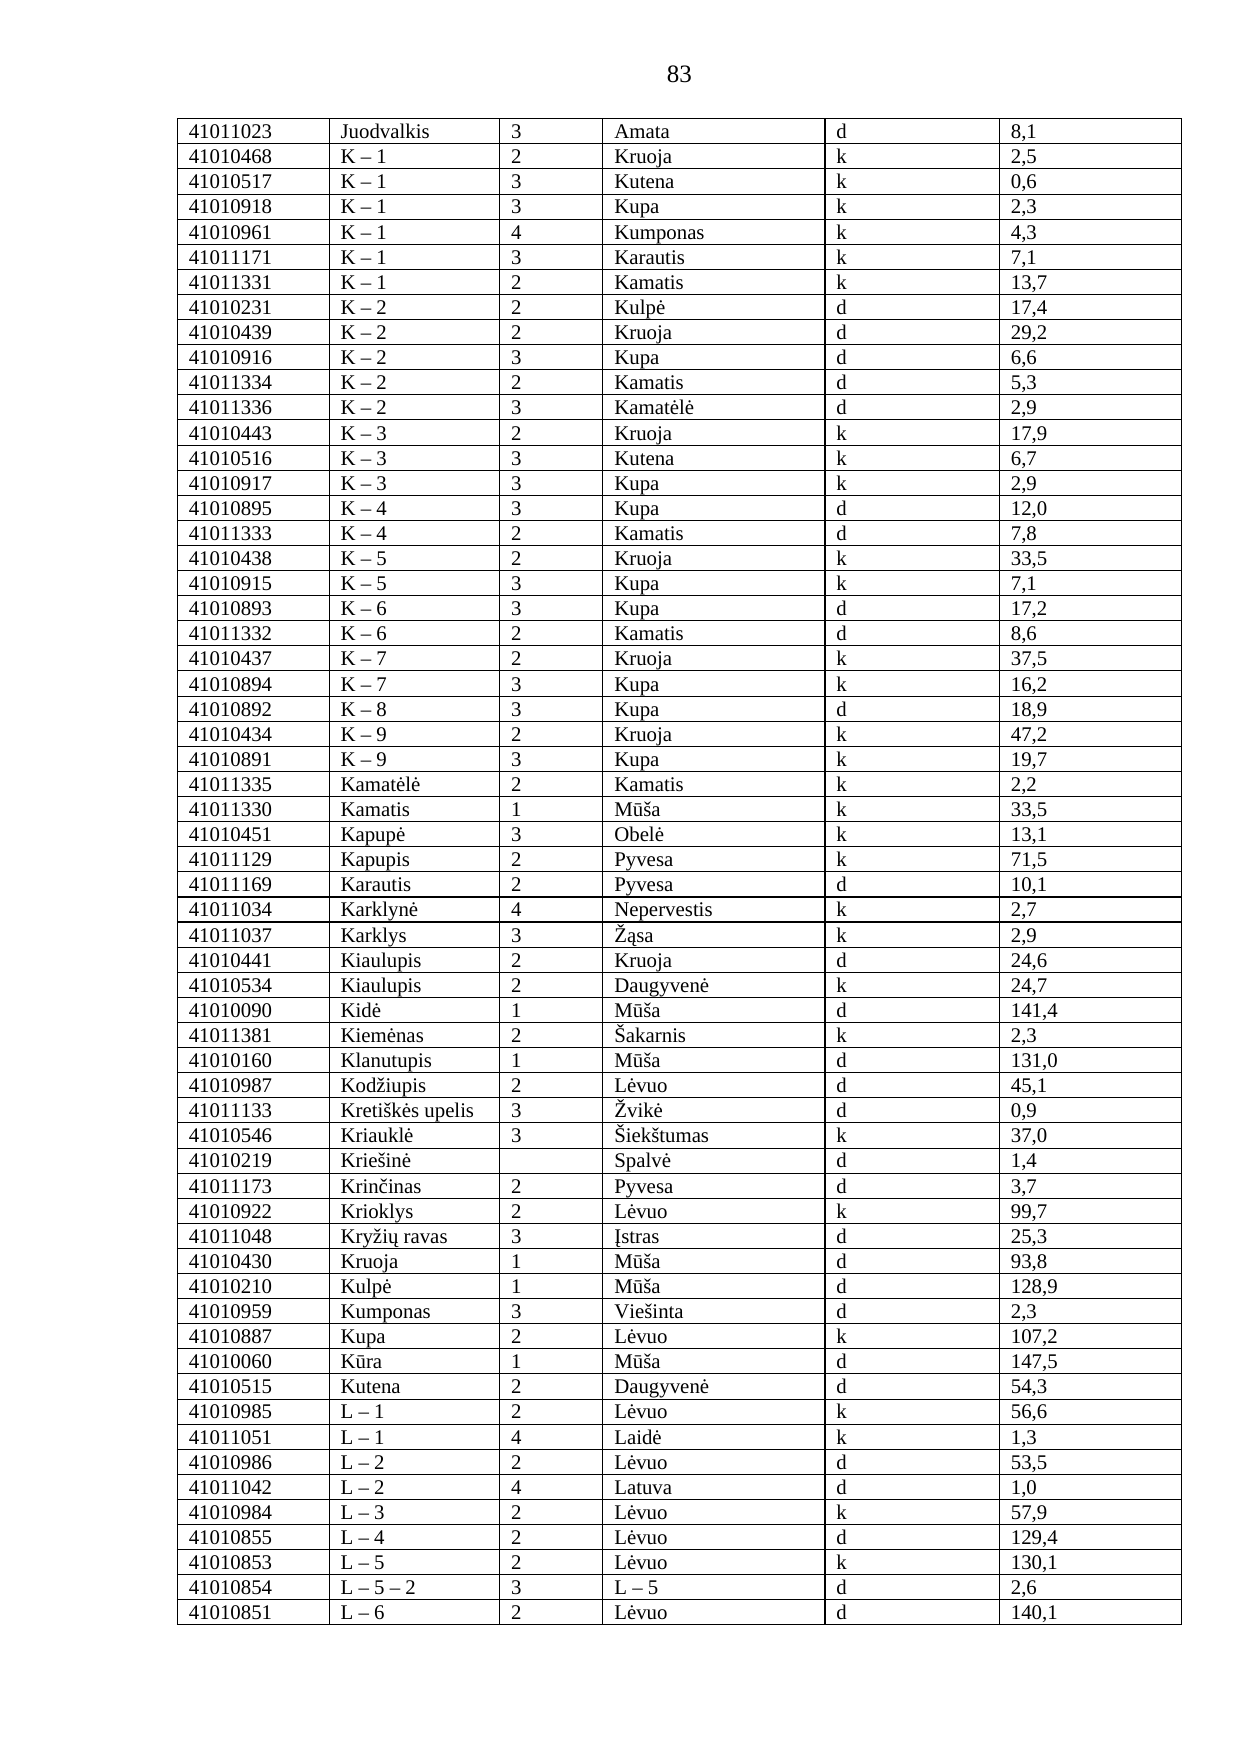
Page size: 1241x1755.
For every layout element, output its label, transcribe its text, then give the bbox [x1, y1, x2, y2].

table_cell Kruoja [330, 1249, 499, 1273]
table_cell 2 [500, 1324, 602, 1348]
table_cell 4 [500, 220, 602, 244]
table_cell 17,4 [1000, 295, 1181, 319]
table_cell 2 [500, 546, 602, 570]
table_cell Kruoja [603, 144, 824, 168]
table_cell 41011037 [178, 923, 329, 947]
table_cell K – 7 [330, 646, 499, 670]
table_cell k [826, 546, 999, 570]
table_cell Mūša [603, 1249, 824, 1273]
table_cell 41011023 [178, 119, 329, 143]
table_cell d [826, 496, 999, 520]
table_cell 3 [500, 245, 602, 269]
table_cell 37,0 [1000, 1123, 1181, 1147]
table_cell 3 [500, 571, 602, 595]
table_cell Kupa [603, 747, 824, 771]
table_cell Kupa [603, 496, 824, 520]
table_cell Kamatis [330, 797, 499, 821]
table_cell 7,8 [1000, 521, 1181, 545]
table_cell Kruoja [603, 546, 824, 570]
table_cell 41011331 [178, 270, 329, 294]
table_cell 3 [500, 1299, 602, 1323]
table_cell K – 1 [330, 169, 499, 193]
table_cell 2,3 [1000, 1299, 1181, 1323]
table_cell 2 [500, 370, 602, 394]
table_cell 41010534 [178, 973, 329, 997]
table_cell 33,5 [1000, 797, 1181, 821]
table_cell 0,6 [1000, 169, 1181, 193]
table_cell K – 4 [330, 496, 499, 520]
table_cell 3 [500, 345, 602, 369]
table_cell K – 1 [330, 245, 499, 269]
table_cell Kutena [603, 169, 824, 193]
table_cell K – 5 [330, 546, 499, 570]
table_cell Kupa [603, 671, 824, 696]
table_cell Kodžiupis [330, 1073, 499, 1097]
table_cell 13,7 [1000, 270, 1181, 294]
table_cell 41010468 [178, 144, 329, 168]
table_cell 1 [500, 1249, 602, 1273]
table_cell K – 9 [330, 722, 499, 746]
table_cell 37,5 [1000, 646, 1181, 670]
table_cell k [826, 646, 999, 670]
table_cell Kapupė [330, 822, 499, 846]
table_cell Mūša [603, 998, 824, 1022]
table_cell K – 9 [330, 747, 499, 771]
table_cell Kapupis [330, 847, 499, 871]
table_cell Kamatis [603, 370, 824, 394]
table_cell K – 2 [330, 295, 499, 319]
table_cell Kamatėlė [603, 395, 824, 419]
table_cell 41010441 [178, 948, 329, 972]
table_cell d [826, 621, 999, 645]
table_cell 71,5 [1000, 847, 1181, 871]
table_cell 3 [500, 1224, 602, 1248]
table_cell 3 [500, 1123, 602, 1147]
table_cell Daugyvenė [603, 973, 824, 997]
table_cell Kupa [603, 596, 824, 620]
table_cell 41010451 [178, 822, 329, 846]
table_cell k [826, 471, 999, 495]
table_cell 41011335 [178, 772, 329, 796]
table_cell 13,1 [1000, 822, 1181, 846]
table_cell Spalvė [603, 1149, 824, 1172]
table_cell Karautis [330, 872, 499, 896]
table_cell Kupa [603, 345, 824, 369]
table_cell 2 [500, 1199, 602, 1223]
table_cell Kutena [603, 446, 824, 469]
table_cell k [826, 772, 999, 796]
table_cell 5,3 [1000, 370, 1181, 394]
table_cell 2,9 [1000, 395, 1181, 419]
table_cell 1 [500, 998, 602, 1022]
table_cell Kruoja [603, 420, 824, 444]
table_cell K – 1 [330, 220, 499, 244]
table_cell k [826, 671, 999, 696]
table_cell 128,9 [1000, 1274, 1181, 1298]
table_cell 41010893 [178, 596, 329, 620]
table_cell Kamatis [603, 772, 824, 796]
table_cell 3 [500, 195, 602, 218]
table_cell 107,2 [1000, 1324, 1181, 1348]
table_cell 3 [500, 169, 602, 193]
table_cell d [826, 948, 999, 972]
table_cell Kamatis [603, 270, 824, 294]
table_cell 2 [500, 295, 602, 319]
table_cell K – 1 [330, 195, 499, 218]
table_cell 2 [500, 144, 602, 168]
table_cell d [826, 345, 999, 369]
table_cell d [826, 119, 999, 143]
table_cell 3 [500, 395, 602, 419]
table_cell k [826, 797, 999, 821]
table_cell 3 [500, 747, 602, 771]
table_cell 0,9 [1000, 1098, 1181, 1122]
table_cell K – 5 [330, 571, 499, 595]
table_cell 47,2 [1000, 722, 1181, 746]
table_cell 41011129 [178, 847, 329, 871]
table_cell 2 [500, 872, 602, 896]
table_cell 3 [500, 446, 602, 469]
table_cell K – 3 [330, 420, 499, 444]
table_cell Šiekštumas [603, 1123, 824, 1147]
table_cell d [826, 1149, 999, 1172]
table_cell 41010922 [178, 1199, 329, 1223]
table_cell Kriauklė [330, 1123, 499, 1147]
table_cell 2 [500, 420, 602, 444]
table_cell 3 [500, 496, 602, 520]
table_cell d [826, 998, 999, 1022]
table_cell Kamatis [603, 521, 824, 545]
table_cell 6,7 [1000, 446, 1181, 469]
table_cell d [826, 1274, 999, 1298]
table_cell 41010915 [178, 571, 329, 595]
table_cell [500, 1149, 602, 1172]
table_cell 41011169 [178, 872, 329, 896]
table_cell k [826, 446, 999, 469]
table_cell k [826, 722, 999, 746]
table_cell 41010892 [178, 697, 329, 721]
table_cell 10,1 [1000, 872, 1181, 896]
table_cell k [826, 923, 999, 947]
table_cell d [826, 295, 999, 319]
table_cell Kupa [603, 571, 824, 595]
table_cell Mūša [603, 1274, 824, 1298]
table_cell 41010959 [178, 1299, 329, 1323]
table_cell Kruoja [603, 320, 824, 344]
table_cell 17,2 [1000, 596, 1181, 620]
table_cell 3,7 [1000, 1174, 1181, 1198]
table_cell k [826, 1324, 999, 1348]
table_cell K – 3 [330, 446, 499, 469]
table_cell Obelė [603, 822, 824, 846]
table_cell 41010219 [178, 1149, 329, 1172]
table_cell 3 [500, 596, 602, 620]
table_cell k [826, 973, 999, 997]
table_cell Mūša [603, 797, 824, 821]
table_cell k [826, 220, 999, 244]
table_cell k [826, 1023, 999, 1047]
table_cell 41010231 [178, 295, 329, 319]
table_cell 2 [500, 722, 602, 746]
table_cell 41010517 [178, 169, 329, 193]
table_cell 3 [500, 671, 602, 696]
table_cell k [826, 1199, 999, 1223]
table_cell 24,7 [1000, 973, 1181, 997]
table_cell 41010961 [178, 220, 329, 244]
table_cell 2 [500, 772, 602, 796]
table_cell 41010439 [178, 320, 329, 344]
table_cell 41010895 [178, 496, 329, 520]
table_cell 2 [500, 521, 602, 545]
table_cell Kupa [603, 471, 824, 495]
table_cell 41010916 [178, 345, 329, 369]
table_cell 19,7 [1000, 747, 1181, 771]
table_cell 99,7 [1000, 1199, 1181, 1223]
table_cell 41010210 [178, 1274, 329, 1298]
table_cell k [826, 571, 999, 595]
table_cell 41010894 [178, 671, 329, 696]
table_cell 41010987 [178, 1073, 329, 1097]
table_cell k [826, 169, 999, 193]
table_cell 41010891 [178, 747, 329, 771]
table_cell 8,6 [1000, 621, 1181, 645]
table_cell 141,4 [1000, 998, 1181, 1022]
table_cell K – 6 [330, 621, 499, 645]
table_cell k [826, 1123, 999, 1147]
table_cell Kidė [330, 998, 499, 1022]
table_cell 2 [500, 1174, 602, 1198]
table_cell d [826, 1073, 999, 1097]
table_cell Lėvuo [603, 1199, 824, 1223]
table_cell 41010917 [178, 471, 329, 495]
table_cell 41011171 [178, 245, 329, 269]
table_cell K – 8 [330, 697, 499, 721]
table_cell Krioklys [330, 1199, 499, 1223]
table_cell 2 [500, 1023, 602, 1047]
table_cell 41010887 [178, 1324, 329, 1348]
table_cell k [826, 847, 999, 871]
table_cell K – 7 [330, 671, 499, 696]
table_cell d [826, 1048, 999, 1072]
table_cell 3 [500, 697, 602, 721]
table_cell 41010546 [178, 1123, 329, 1147]
table_cell K – 1 [330, 270, 499, 294]
table_cell k [826, 245, 999, 269]
table_cell 3 [500, 822, 602, 846]
table_cell 2,3 [1000, 195, 1181, 218]
table_cell k [826, 144, 999, 168]
table_cell d [826, 1299, 999, 1323]
table_cell 1 [500, 797, 602, 821]
table_cell Mūša [603, 1048, 824, 1072]
table_cell Kupa [603, 195, 824, 218]
table_cell K – 2 [330, 345, 499, 369]
table_cell Kamatėlė [330, 772, 499, 796]
table_cell Kulpė [330, 1274, 499, 1298]
table_cell Žąsa [603, 923, 824, 947]
table_cell Žvikė [603, 1098, 824, 1122]
table_cell Lėvuo [603, 1324, 824, 1348]
table_cell 93,8 [1000, 1249, 1181, 1273]
table_cell 2 [500, 621, 602, 645]
table_cell 33,5 [1000, 546, 1181, 570]
table_cell 41011334 [178, 370, 329, 394]
table_cell 41010443 [178, 420, 329, 444]
table_cell 4 [500, 898, 602, 921]
table_cell Kupa [603, 697, 824, 721]
table_cell 41011333 [178, 521, 329, 545]
table_cell d [826, 1224, 999, 1248]
table_cell 4,3 [1000, 220, 1181, 244]
table_cell Kruoja [603, 646, 824, 670]
table_cell 7,1 [1000, 245, 1181, 269]
table_cell 18,9 [1000, 697, 1181, 721]
table_cell Viešinta [603, 1299, 824, 1323]
table_cell 41011332 [178, 621, 329, 645]
table_cell k [826, 420, 999, 444]
table_cell 41011133 [178, 1098, 329, 1122]
table_cell 41011330 [178, 797, 329, 821]
table_cell 2 [500, 270, 602, 294]
table_cell Kriešinė [330, 1149, 499, 1172]
table_cell 41010430 [178, 1249, 329, 1273]
table_cell K – 6 [330, 596, 499, 620]
table_cell 41010516 [178, 446, 329, 469]
table_cell k [826, 747, 999, 771]
table_cell Įstras [603, 1224, 824, 1248]
table_cell 41011336 [178, 395, 329, 419]
table_cell K – 2 [330, 320, 499, 344]
table_cell Karklynė [330, 898, 499, 921]
table_cell 29,2 [1000, 320, 1181, 344]
table_cell 3 [500, 923, 602, 947]
table_cell 41010060 [178, 1349, 329, 1373]
table_cell 1,4 [1000, 1149, 1181, 1172]
table_cell K – 3 [330, 471, 499, 495]
table_cell 41010437 [178, 646, 329, 670]
table_cell K – 2 [330, 395, 499, 419]
table_cell d [826, 596, 999, 620]
table_cell K – 2 [330, 370, 499, 394]
table_cell 41010918 [178, 195, 329, 218]
table_cell 41011048 [178, 1224, 329, 1248]
table_cell 2,9 [1000, 471, 1181, 495]
table_cell d [826, 395, 999, 419]
table_cell 6,6 [1000, 345, 1181, 369]
table_cell d [826, 521, 999, 545]
table_cell d [826, 320, 999, 344]
table_cell Kiaulupis [330, 948, 499, 972]
table_cell Kulpė [603, 295, 824, 319]
table_cell 2,7 [1000, 898, 1181, 921]
table_cell Pyvesa [603, 1174, 824, 1198]
table_cell 1 [500, 1274, 602, 1298]
table_cell 41011173 [178, 1174, 329, 1198]
table_cell 2 [500, 320, 602, 344]
table_cell Kupa [330, 1324, 499, 1348]
table_cell 41010090 [178, 998, 329, 1022]
table_cell Juodvalkis [330, 119, 499, 143]
table_cell Klanutupis [330, 1048, 499, 1072]
table_cell 2,9 [1000, 923, 1181, 947]
table_cell 2 [500, 847, 602, 871]
table_cell 17,9 [1000, 420, 1181, 444]
table_cell 16,2 [1000, 671, 1181, 696]
table_cell Pyvesa [603, 847, 824, 871]
table_cell 24,6 [1000, 948, 1181, 972]
table_cell Kumponas [603, 220, 824, 244]
table_cell 8,1 [1000, 119, 1181, 143]
table_cell Kamatis [603, 621, 824, 645]
table_cell Šakarnis [603, 1023, 824, 1047]
table_cell Nepervestis [603, 898, 824, 921]
table_cell K – 4 [330, 521, 499, 545]
table_cell 2 [500, 973, 602, 997]
table_cell 131,0 [1000, 1048, 1181, 1072]
table_cell Kruoja [603, 948, 824, 972]
table_cell k [826, 898, 999, 921]
table_cell d [826, 1249, 999, 1273]
table_cell 2,2 [1000, 772, 1181, 796]
table_cell 2 [500, 1073, 602, 1097]
table_cell 41011381 [178, 1023, 329, 1047]
table_cell Karklys [330, 923, 499, 947]
table_cell k [826, 195, 999, 218]
table_cell Krinčinas [330, 1174, 499, 1198]
table_cell 41010160 [178, 1048, 329, 1072]
table_cell 45,1 [1000, 1073, 1181, 1097]
table_cell Kruoja [603, 722, 824, 746]
table_cell 2 [500, 646, 602, 670]
table_cell Kiemėnas [330, 1023, 499, 1047]
table_cell 2 [500, 948, 602, 972]
table_cell d [826, 1098, 999, 1122]
table_cell d [826, 1174, 999, 1198]
table_cell 2,5 [1000, 144, 1181, 168]
table_cell d [826, 370, 999, 394]
table_cell 3 [500, 471, 602, 495]
table_cell Amata [603, 119, 824, 143]
table_cell 12,0 [1000, 496, 1181, 520]
table_cell 25,3 [1000, 1224, 1181, 1248]
table_cell Pyvesa [603, 872, 824, 896]
table_cell Kumponas [330, 1299, 499, 1323]
table_cell 2,3 [1000, 1023, 1181, 1047]
table_cell k [826, 822, 999, 846]
table_cell Kiaulupis [330, 973, 499, 997]
table_cell k [826, 270, 999, 294]
table_cell 3 [500, 119, 602, 143]
table_cell d [826, 872, 999, 896]
table_cell 3 [500, 1098, 602, 1122]
table_cell 41011034 [178, 898, 329, 921]
table_cell K – 1 [330, 144, 499, 168]
table_cell Karautis [603, 245, 824, 269]
table_cell d [826, 697, 999, 721]
table_cell Kretiškės upelis [330, 1098, 499, 1122]
table_cell 7,1 [1000, 571, 1181, 595]
table_cell Lėvuo [603, 1073, 824, 1097]
table_cell 1 [500, 1048, 602, 1072]
table_cell 41010438 [178, 546, 329, 570]
table_cell 41010434 [178, 722, 329, 746]
table_cell Kryžių ravas [330, 1224, 499, 1248]
